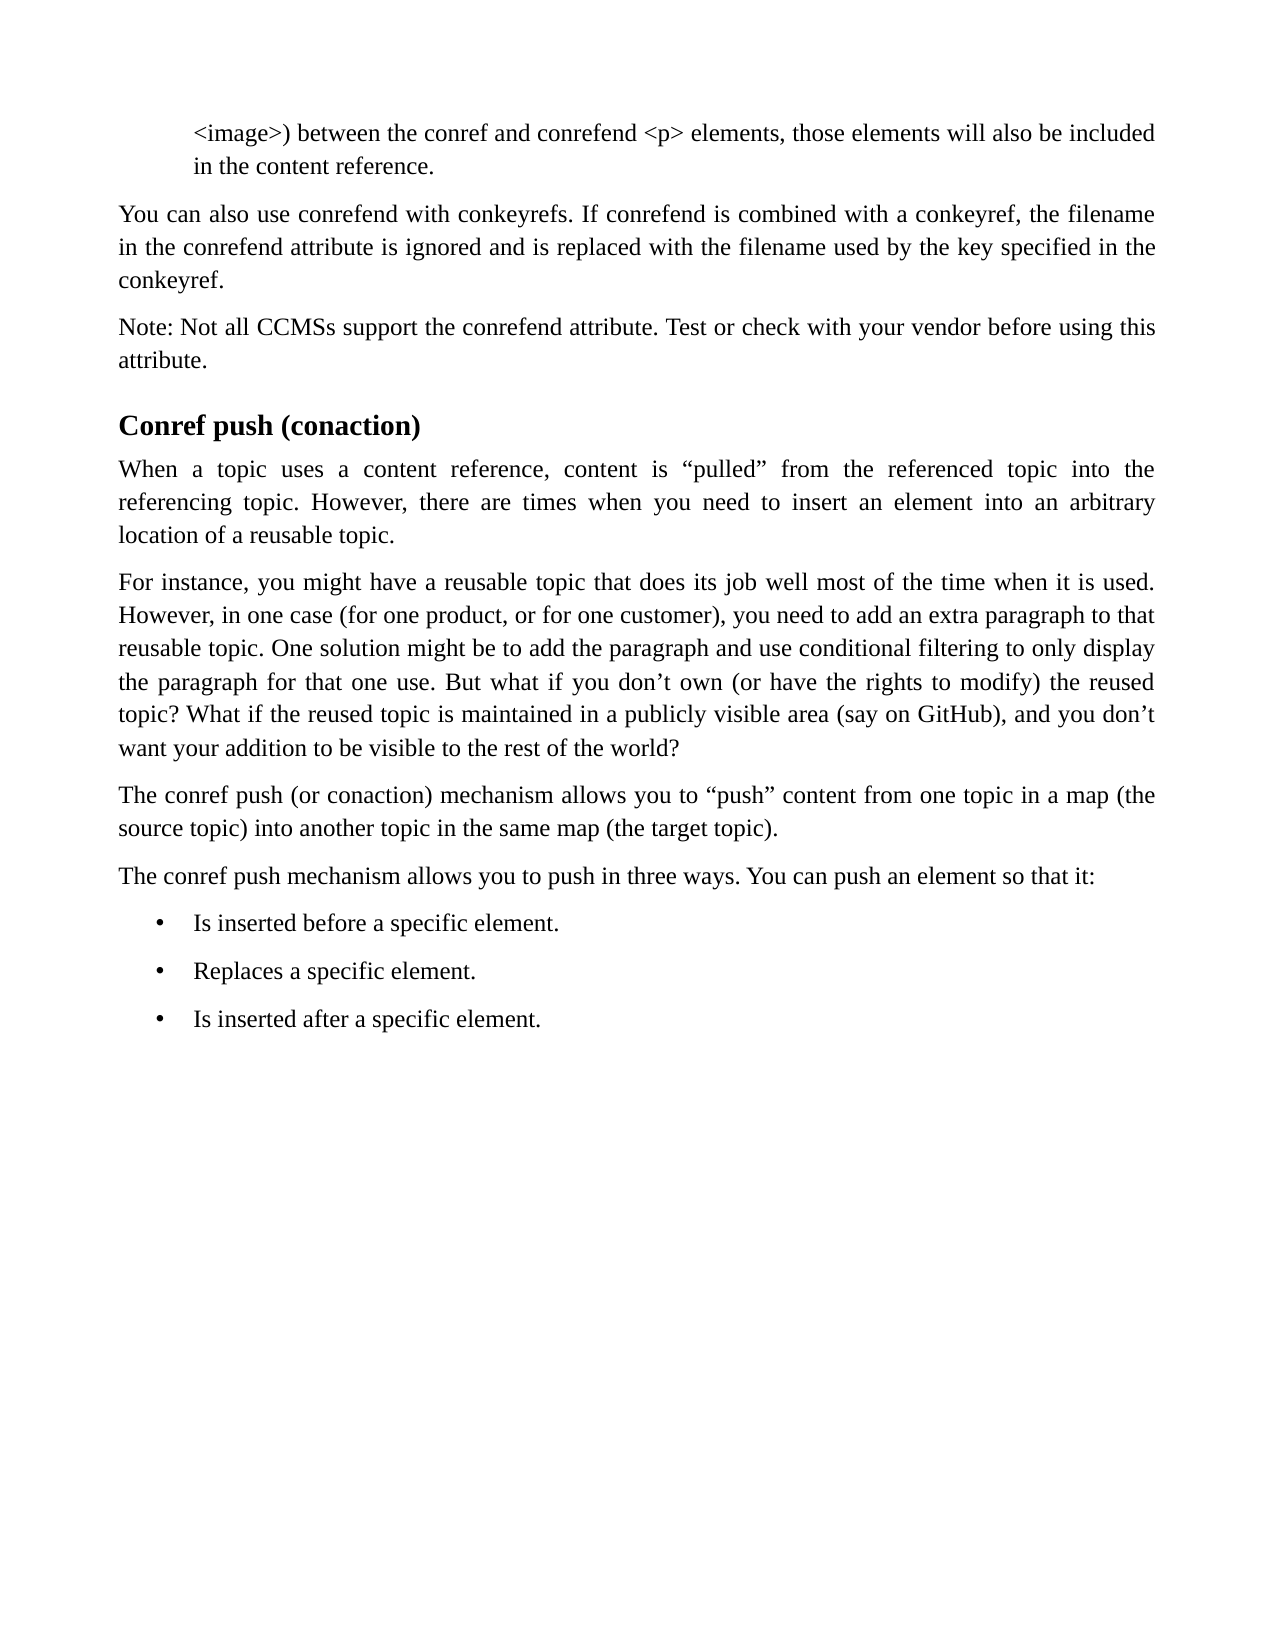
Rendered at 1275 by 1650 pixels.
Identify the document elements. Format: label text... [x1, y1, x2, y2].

text The conref push mechanism allows you to push in three ways. You can push an element so that it: [118, 861, 1157, 889]
text Note: Not all CCMSs support the conrefend attribute. Test or check with your vendor before using this attribute. [118, 312, 1157, 374]
text For instance, you might have a reusable topic that does its job well most of the time when it is used. However, in one case (for one product, or for one customer), you need to add an extra paragraph to that reusable topic. One solution might be to add the paragraph and use conditional filtering to only display the paragraph for that one use. But what if you don’t own (or have the rights to modify) the reused topic? What if the reused topic is maintained in a publicly visible area (say on GitHub), and you don’t want your addition to be visible to the rest of the world? [118, 567, 1157, 761]
list Is inserted before a specific element. [156, 908, 1157, 937]
list Replaces a specific element. [156, 956, 1157, 985]
list Is inserted after a specific element. [156, 1004, 1157, 1032]
text When a topic uses a content reference, content is “pulled” from the referenced topic into the referencing topic. However, there are times when you need to insert an element into an arbitrary location of a reusable topic. [118, 454, 1157, 549]
text The conref push (or conaction) mechanism allows you to “push” content from one topic in a map (the source topic) into another topic in the same map (the target topic). [118, 780, 1157, 842]
subtitle Conref push (conaction) [118, 408, 1157, 441]
list <image>) between the conref and conrefend <p> elements, those elements will also be included in the content reference. [156, 118, 1157, 180]
text You can also use conrefend with conkeyrefs. If conrefend is combined with a conkeyref, the filename in the conrefend attribute is ignored and is replaced with the filename used by the key specified in the conkeyref. [118, 199, 1157, 293]
